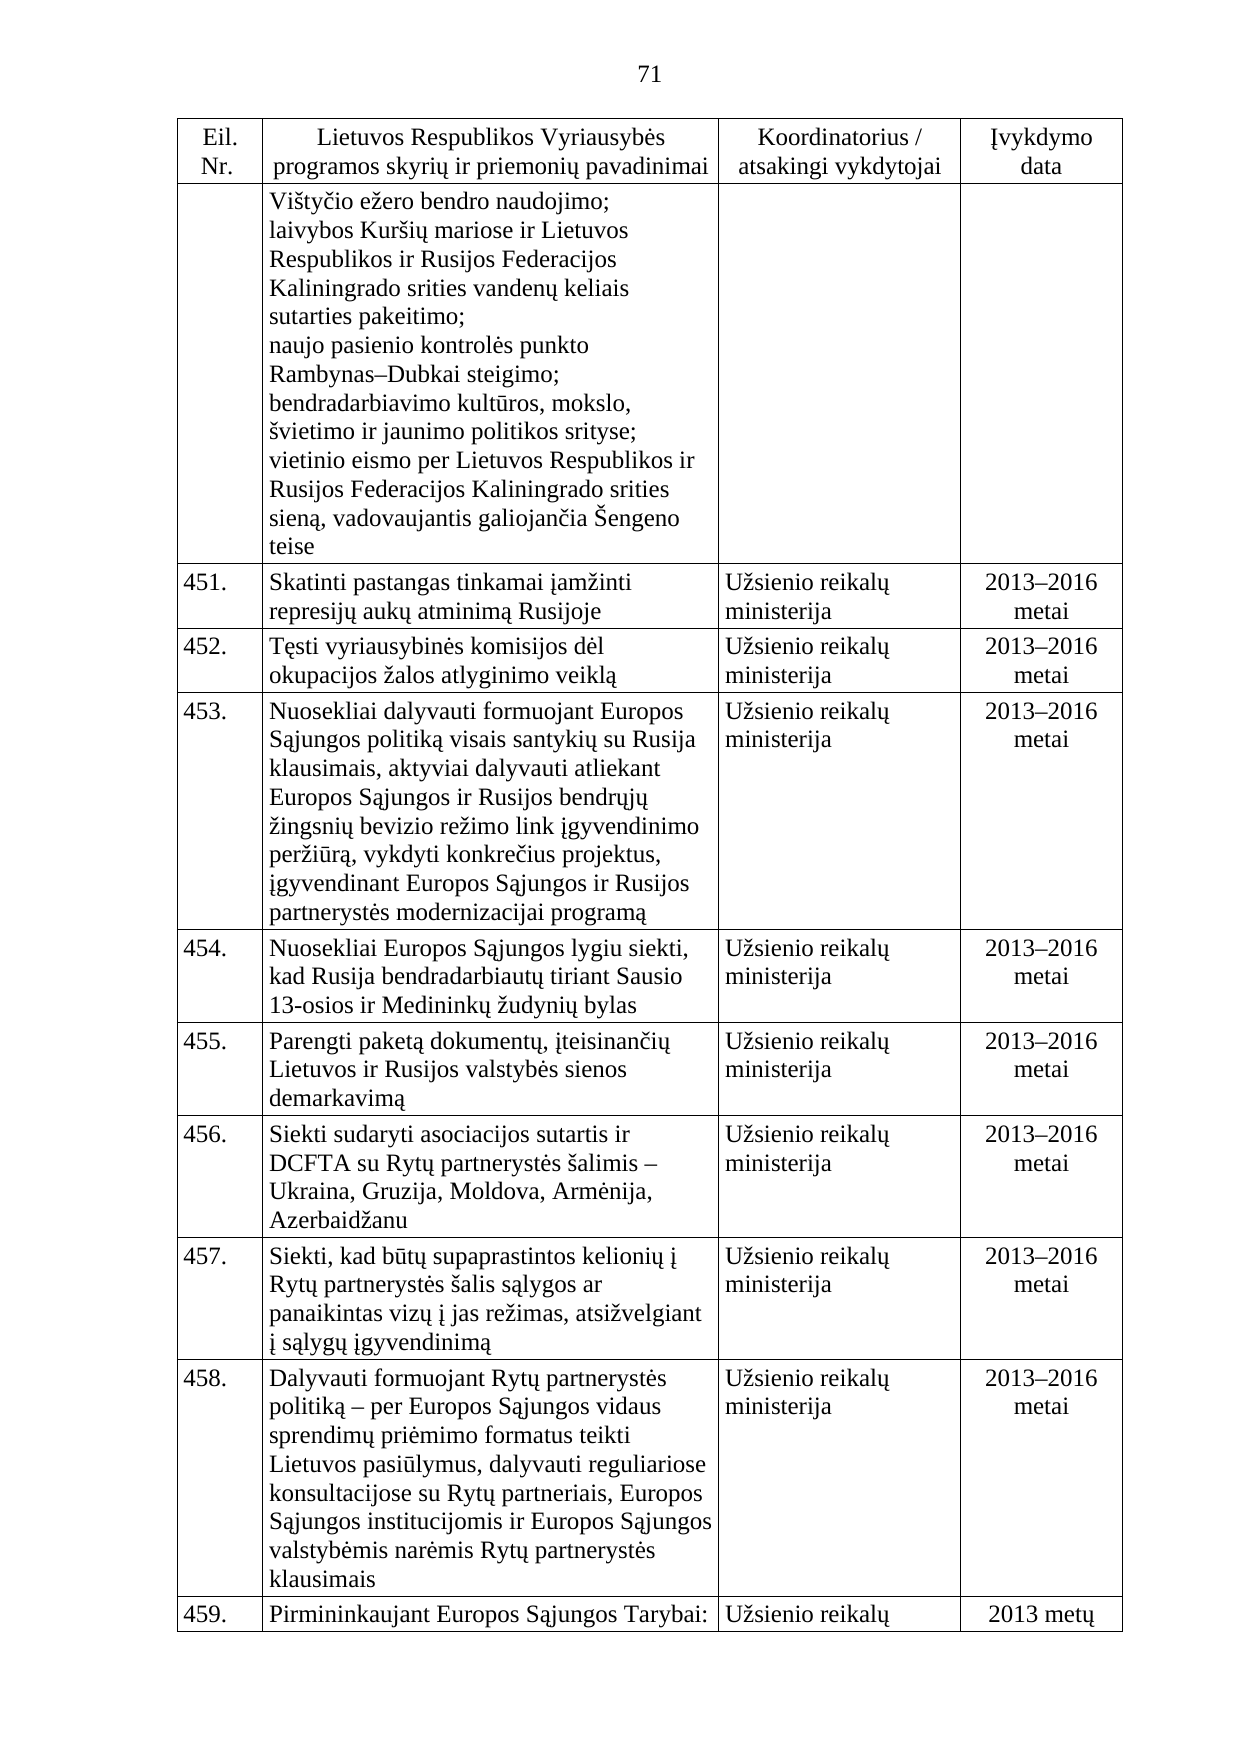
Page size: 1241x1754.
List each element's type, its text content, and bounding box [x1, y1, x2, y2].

table_cell 2013–2016 metai [961, 629, 1122, 692]
table_cell 459. [178, 1597, 262, 1631]
table_cell Užsienio reikalų ministerija [719, 693, 960, 929]
table_cell Užsienio reikalų ministerija [719, 564, 960, 627]
table_cell 454. [178, 930, 262, 1022]
table_cell Užsienio reikalų ministerija [719, 1023, 960, 1115]
table_cell 457. [178, 1238, 262, 1359]
table_cell Užsienio reikalų ministerija [719, 930, 960, 1022]
table_cell Skatinti pastangas tinkamai įamžinti represijų aukų atminimą Rusijoje [263, 564, 718, 627]
table_cell [961, 184, 1122, 563]
table_cell 2013–2016 metai [961, 930, 1122, 1022]
table_cell 458. [178, 1360, 262, 1596]
table_cell Pirmininkaujant Europos Sąjungos Tarybai: [263, 1597, 718, 1631]
table_cell 2013 metų [961, 1597, 1122, 1631]
table_cell Nuosekliai dalyvauti formuojant Europos Sąjungos politiką visais santykių su Rusija klausimais, aktyviai dalyvauti atliekant Europos Sąjungos ir Rusijos bendrųjų žingsnių bevizio režimo link įgyvendinimo peržiūrą, vykdyti konkrečius projektus, įgyvendinant Europos Sąjungos ir Rusijos partnerystės modernizacijai programą [263, 693, 718, 929]
table_cell Užsienio reikalų ministerija [719, 1238, 960, 1359]
table_header Įvykdymo data [961, 119, 1122, 182]
table_cell Siekti, kad būtų supaprastintos kelionių į Rytų partnerystės šalis sąlygos ar panaikintas vizų į jas režimas, atsižvelgiant į sąlygų įgyvendinimą [263, 1238, 718, 1359]
table_cell [178, 184, 262, 563]
table_cell Užsienio reikalų ministerija [719, 1360, 960, 1596]
table_cell 2013–2016 metai [961, 1023, 1122, 1115]
table_cell 2013–2016 metai [961, 693, 1122, 929]
table_header Eil. Nr. [178, 119, 262, 182]
table_cell Nuosekliai Europos Sąjungos lygiu siekti, kad Rusija bendradarbiautų tiriant Sausio 13-osios ir Medininkų žudynių bylas [263, 930, 718, 1022]
table_cell [719, 184, 960, 563]
table_cell 456. [178, 1116, 262, 1237]
table_cell 453. [178, 693, 262, 929]
table_cell 2013–2016 metai [961, 1238, 1122, 1359]
table_cell 2013–2016 metai [961, 564, 1122, 627]
table_cell Parengti paketą dokumentų, įteisinančių Lietuvos ir Rusijos valstybės sienos demarkavimą [263, 1023, 718, 1115]
table_cell Vištyčio ežero bendro naudojimo; laivybos Kuršių mariose ir Lietuvos Respublikos ir Rusijos Federacijos Kaliningrado srities vandenų keliais sutarties pakeitimo; naujo pasienio kontrolės punkto Rambynas–Dubkai steigimo; bendradarbiavimo kultūros, mokslo, švietimo ir jaunimo politikos srityse; vietinio eismo per Lietuvos Respublikos ir Rusijos Federacijos Kaliningrado srities sieną, vadovaujantis galiojančia Šengeno teise [263, 184, 718, 563]
table_cell Dalyvauti formuojant Rytų partnerystės politiką – per Europos Sąjungos vidaus sprendimų priėmimo formatus teikti Lietuvos pasiūlymus, dalyvauti reguliariose konsultacijose su Rytų partneriais, Europos Sąjungos institucijomis ir Europos Sąjungos valstybėmis narėmis Rytų partnerystės klausimais [263, 1360, 718, 1596]
table_header Koordinatorius / atsakingi vykdytojai [719, 119, 960, 182]
table_cell 2013–2016 metai [961, 1116, 1122, 1237]
table_cell Užsienio reikalų ministerija [719, 629, 960, 692]
table_cell Tęsti vyriausybinės komisijos dėl okupacijos žalos atlyginimo veiklą [263, 629, 718, 692]
table_cell 452. [178, 629, 262, 692]
table_cell Siekti sudaryti asociacijos sutartis ir DCFTA su Rytų partnerystės šalimis – Ukraina, Gruzija, Moldova, Armėnija, Azerbaidžanu [263, 1116, 718, 1237]
table_cell Užsienio reikalų [719, 1597, 960, 1631]
table_cell 2013–2016 metai [961, 1360, 1122, 1596]
table_cell 451. [178, 564, 262, 627]
table_header Lietuvos Respublikos Vyriausybės programos skyrių ir priemonių pavadinimai [263, 119, 718, 182]
table_cell 455. [178, 1023, 262, 1115]
table_cell Užsienio reikalų ministerija [719, 1116, 960, 1237]
